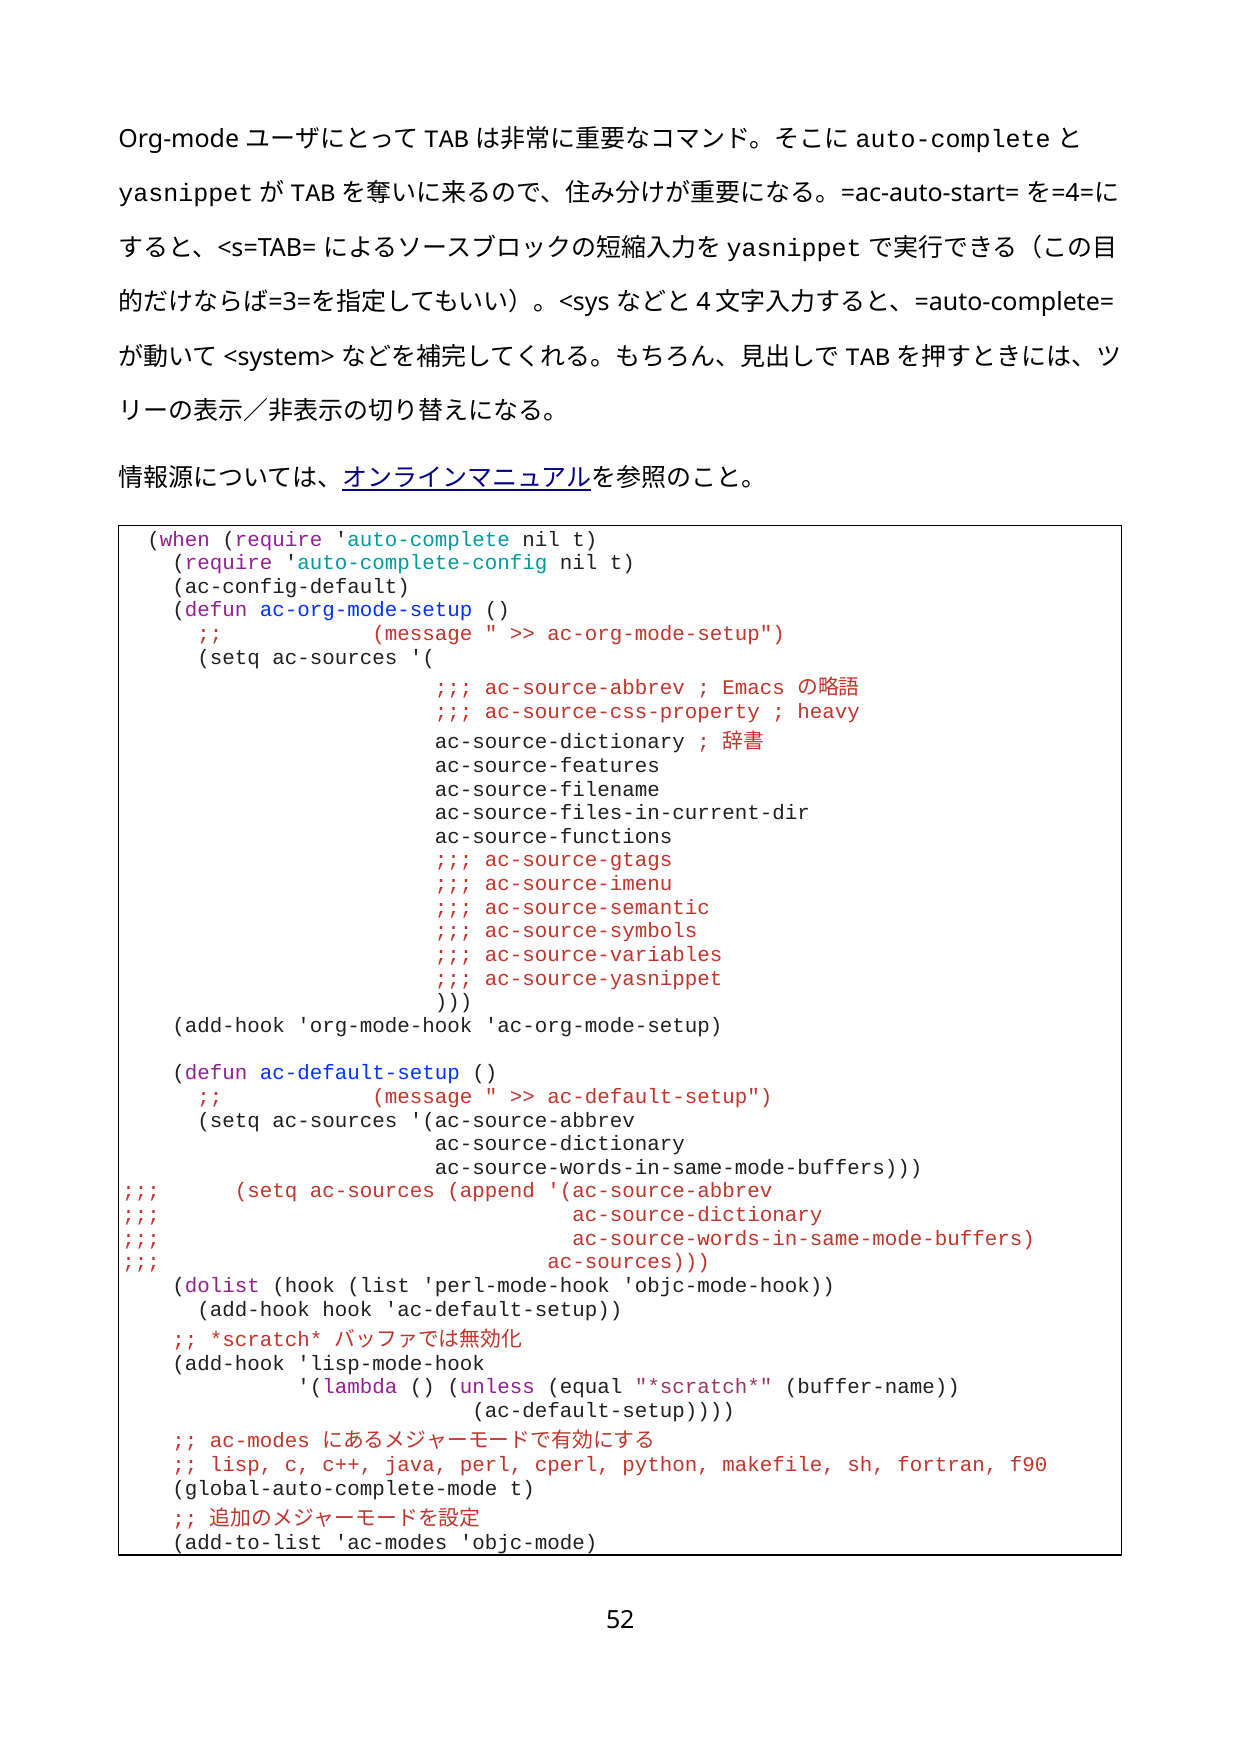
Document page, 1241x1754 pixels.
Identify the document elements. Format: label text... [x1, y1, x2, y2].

text ;;; ac-source-yasnippet [119, 964, 1121, 987]
text (defun ac-org-mode-setup () [119, 596, 1121, 619]
text ac-source-filename [119, 774, 1121, 798]
text 情報源については、オンラインマニュアルを参照のこと。 [118, 458, 1122, 494]
text ;; (message " >> ac-default-setup") [119, 1082, 1121, 1106]
text ac-source-features [119, 751, 1121, 774]
text ;;; ac-source-imenu [119, 869, 1121, 893]
text ;;; ac-source-semantic [119, 893, 1121, 916]
text ;;; ac-source-words-in-same-mode-buffers) [119, 1224, 1121, 1247]
text ;;; ac-source-symbols [119, 916, 1121, 940]
text ;;; ac-source-variables [119, 940, 1121, 964]
text ;;; ac-sources))) [119, 1247, 1121, 1271]
text (require 'auto-complete-config nil t) [119, 548, 1121, 572]
text (when (require 'auto-complete nil t) [119, 526, 1121, 548]
text (setq ac-sources '( [119, 643, 1121, 666]
text ac-source-files-in-current-dir [119, 798, 1121, 822]
text ac-source-functions [119, 822, 1121, 846]
text ;; lisp, c, c++, java, perl, cperl, python, makefile, sh, fortran, f90 [119, 1450, 1121, 1474]
text ;;; ac-source-gtags [119, 846, 1121, 869]
text (setq ac-sources '(ac-source-abbrev [119, 1106, 1121, 1129]
text ;;; ac-source-dictionary [119, 1200, 1121, 1224]
text ;; ac-modes にあるメジャーモードで有効にする [119, 1420, 1121, 1450]
text ac-source-dictionary ; 辞書 [119, 721, 1121, 751]
text (add-hook 'lisp-mode-hook [119, 1349, 1121, 1372]
text (add-to-list 'ac-modes 'objc-mode) [119, 1528, 1121, 1554]
text ;;; ac-source-css-property ; heavy [119, 697, 1121, 721]
text (global-auto-complete-mode t) [119, 1474, 1121, 1497]
text (ac-default-setup)))) [119, 1396, 1121, 1420]
text (add-hook 'org-mode-hook 'ac-org-mode-setup) [119, 1011, 1121, 1035]
text ;; (message " >> ac-org-mode-setup") [119, 619, 1121, 643]
text Org-mode ユーザにとって TAB は非常に重要なコマンド。そこに auto-complete と yasnippet が TAB を奪いに来るので、住み分けが重要になる。=ac-auto-start= を=4=にすると、<s=TAB= によるソースブロックの短縮入力を yasnippet で実行できる（この目的だけならば=3=を指定してもいい）。<sys などと4文字入力すると、=auto-complete= が動いて <system> などを補完してくれる。もちろん、見出しで TAB を押すときには、ツリーの表示／非表示の切り替えになる。 [118, 118, 1122, 427]
text '(lambda () (unless (equal "*scratch*" (buffer-name)) [119, 1372, 1121, 1396]
text (defun ac-default-setup () [119, 1058, 1121, 1082]
text ;; *scratch* バッファでは無効化 [119, 1318, 1121, 1349]
text ac-source-words-in-same-mode-buffers))) [119, 1153, 1121, 1177]
text ;;; ac-source-abbrev ; Emacs の略語 [119, 666, 1121, 697]
text (ac-config-default) [119, 572, 1121, 596]
text (add-hook hook 'ac-default-setup)) [119, 1295, 1121, 1318]
text ;;; (setq ac-sources (append '(ac-source-abbrev [119, 1177, 1121, 1200]
text (dolist (hook (list 'perl-mode-hook 'objc-mode-hook)) [119, 1271, 1121, 1295]
text ;; 追加のメジャーモードを設定 [119, 1497, 1121, 1528]
text ac-source-dictionary [119, 1129, 1121, 1153]
text ))) [119, 987, 1121, 1011]
